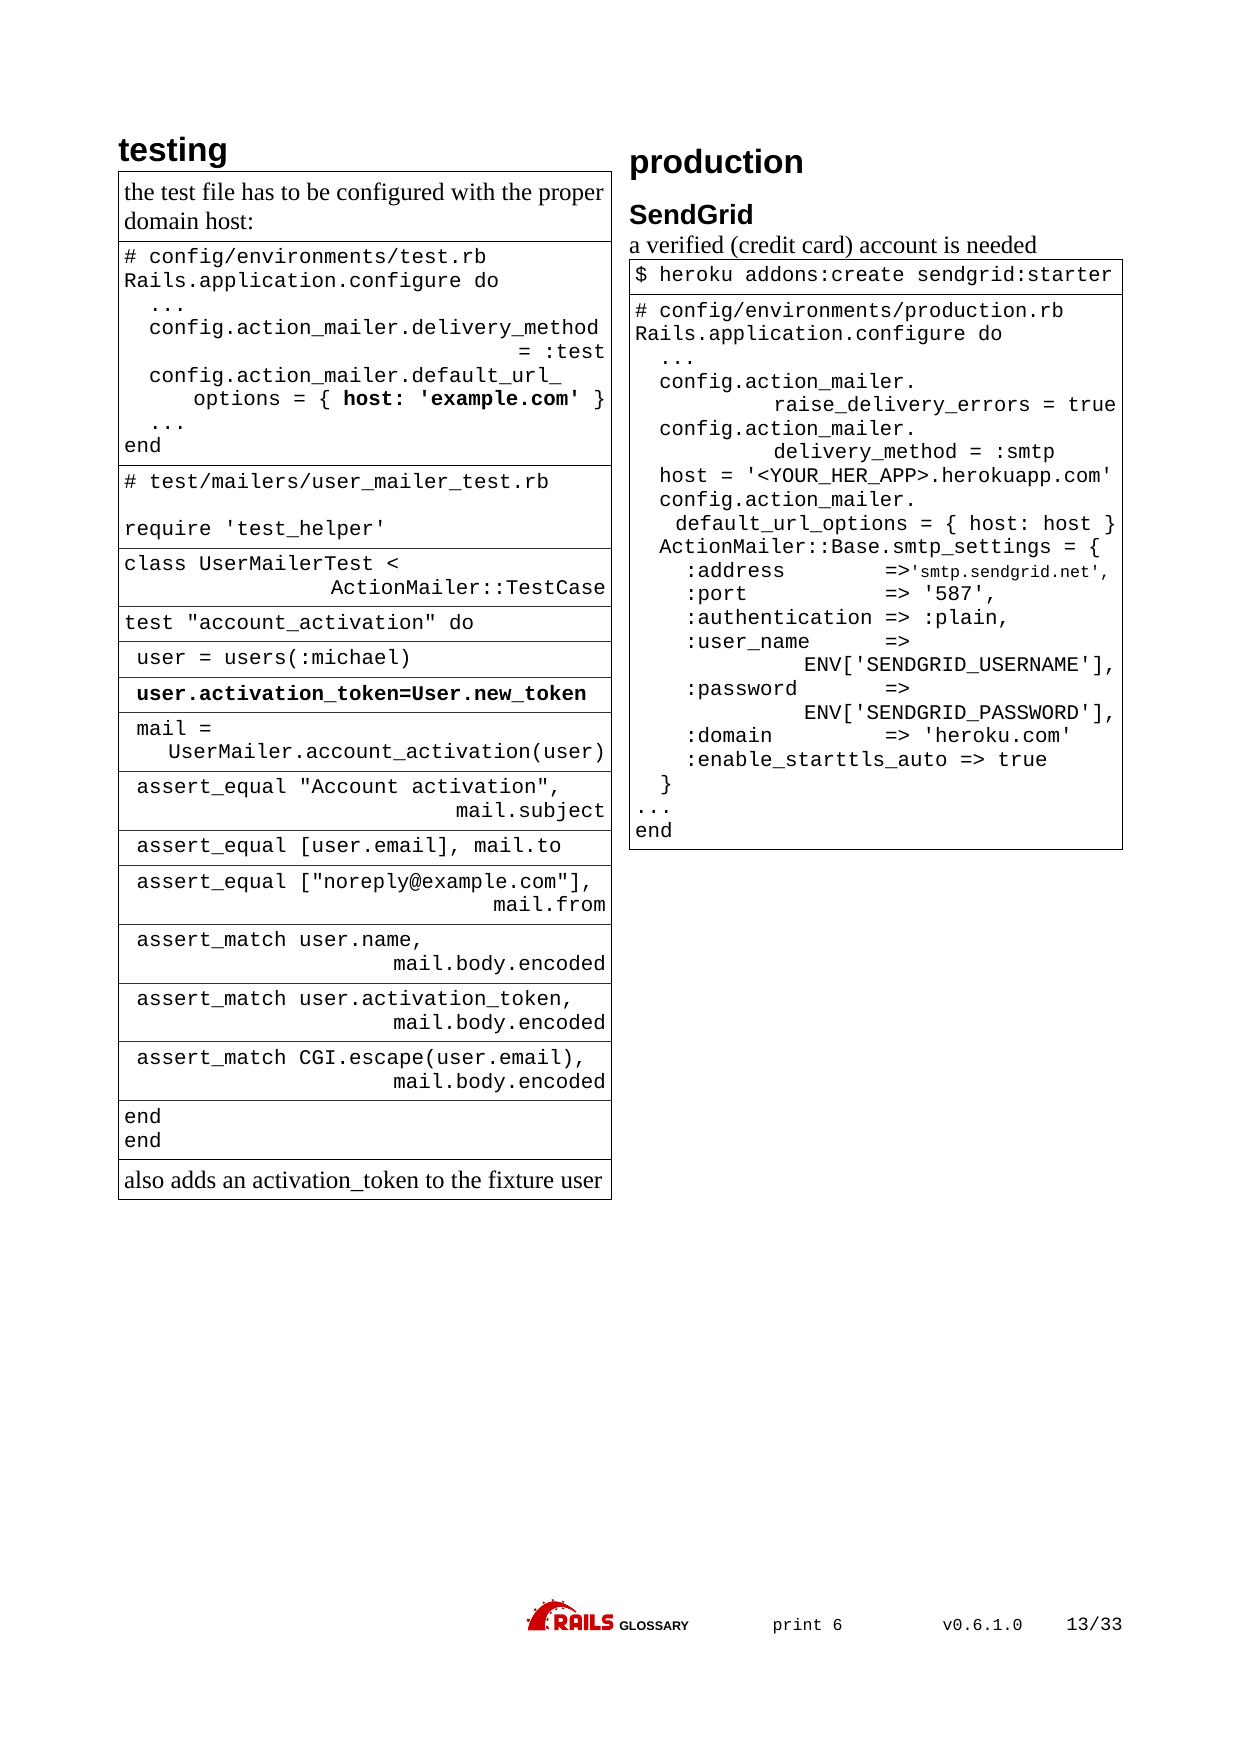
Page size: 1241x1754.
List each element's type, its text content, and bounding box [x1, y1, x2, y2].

table_cell # config/environments/test.rb Rails.application.configure do ... config.action_mailer.delivery_method = :test config.action_mailer.default_url_ options = { host: 'example.com' } ... end [119, 242, 611, 465]
table_cell mail = UserMailer.account_activation(user) [119, 713, 611, 771]
table_cell user = users(:michael) [119, 642, 611, 677]
table_cell assert_equal "Account activation", mail.subject [119, 772, 611, 829]
table_cell # test/mailers/user_mailer_test.rb require 'test_helper' [119, 466, 611, 547]
table_header $ heroku addons:create sendgrid:starter [630, 260, 1122, 294]
table_cell test "account_activation" do [119, 607, 611, 641]
subtitle SendGrid [629, 198, 1122, 230]
subtitle production [629, 142, 1122, 180]
subtitle testing [118, 130, 611, 168]
table_cell also adds an activation_token to the fixture user [119, 1160, 611, 1199]
table_header the test file has to be configured with the proper domain host: [119, 172, 611, 241]
table_cell assert_match user.name, mail.body.encoded [119, 925, 611, 982]
table_cell assert_equal [user.email], mail.to [119, 831, 611, 865]
table_cell assert_match CGI.escape(user.email), mail.body.encoded [119, 1042, 611, 1100]
table_cell # config/environments/production.rb Rails.application.configure do ... config.action_mailer. raise_delivery_errors = true config.action_mailer. delivery_method = :smtp host = '<YOUR_HER_APP>.herokuapp.com' config.action_mailer. default_url_options = { host: host } ActionMailer::Base.smtp_settings = { :address =>'smtp.sendgrid.net', :port => '587', :authentication => :plain, :user_name => ENV['SENDGRID_USERNAME'], :password => ENV['SENDGRID_PASSWORD'], :domain => 'heroku.com' :enable_starttls_auto => true } ... end [630, 295, 1122, 849]
table_cell user.activation_token=User.new_token [119, 678, 611, 712]
table_cell end end [119, 1101, 611, 1159]
text a verified (credit card) account is needed [629, 230, 1122, 259]
table_cell assert_match user.activation_token, mail.body.encoded [119, 984, 611, 1041]
table_cell assert_equal ["noreply@example.com"], mail.from [119, 866, 611, 924]
table_cell class UserMailerTest < ActionMailer::TestCase [119, 549, 611, 606]
